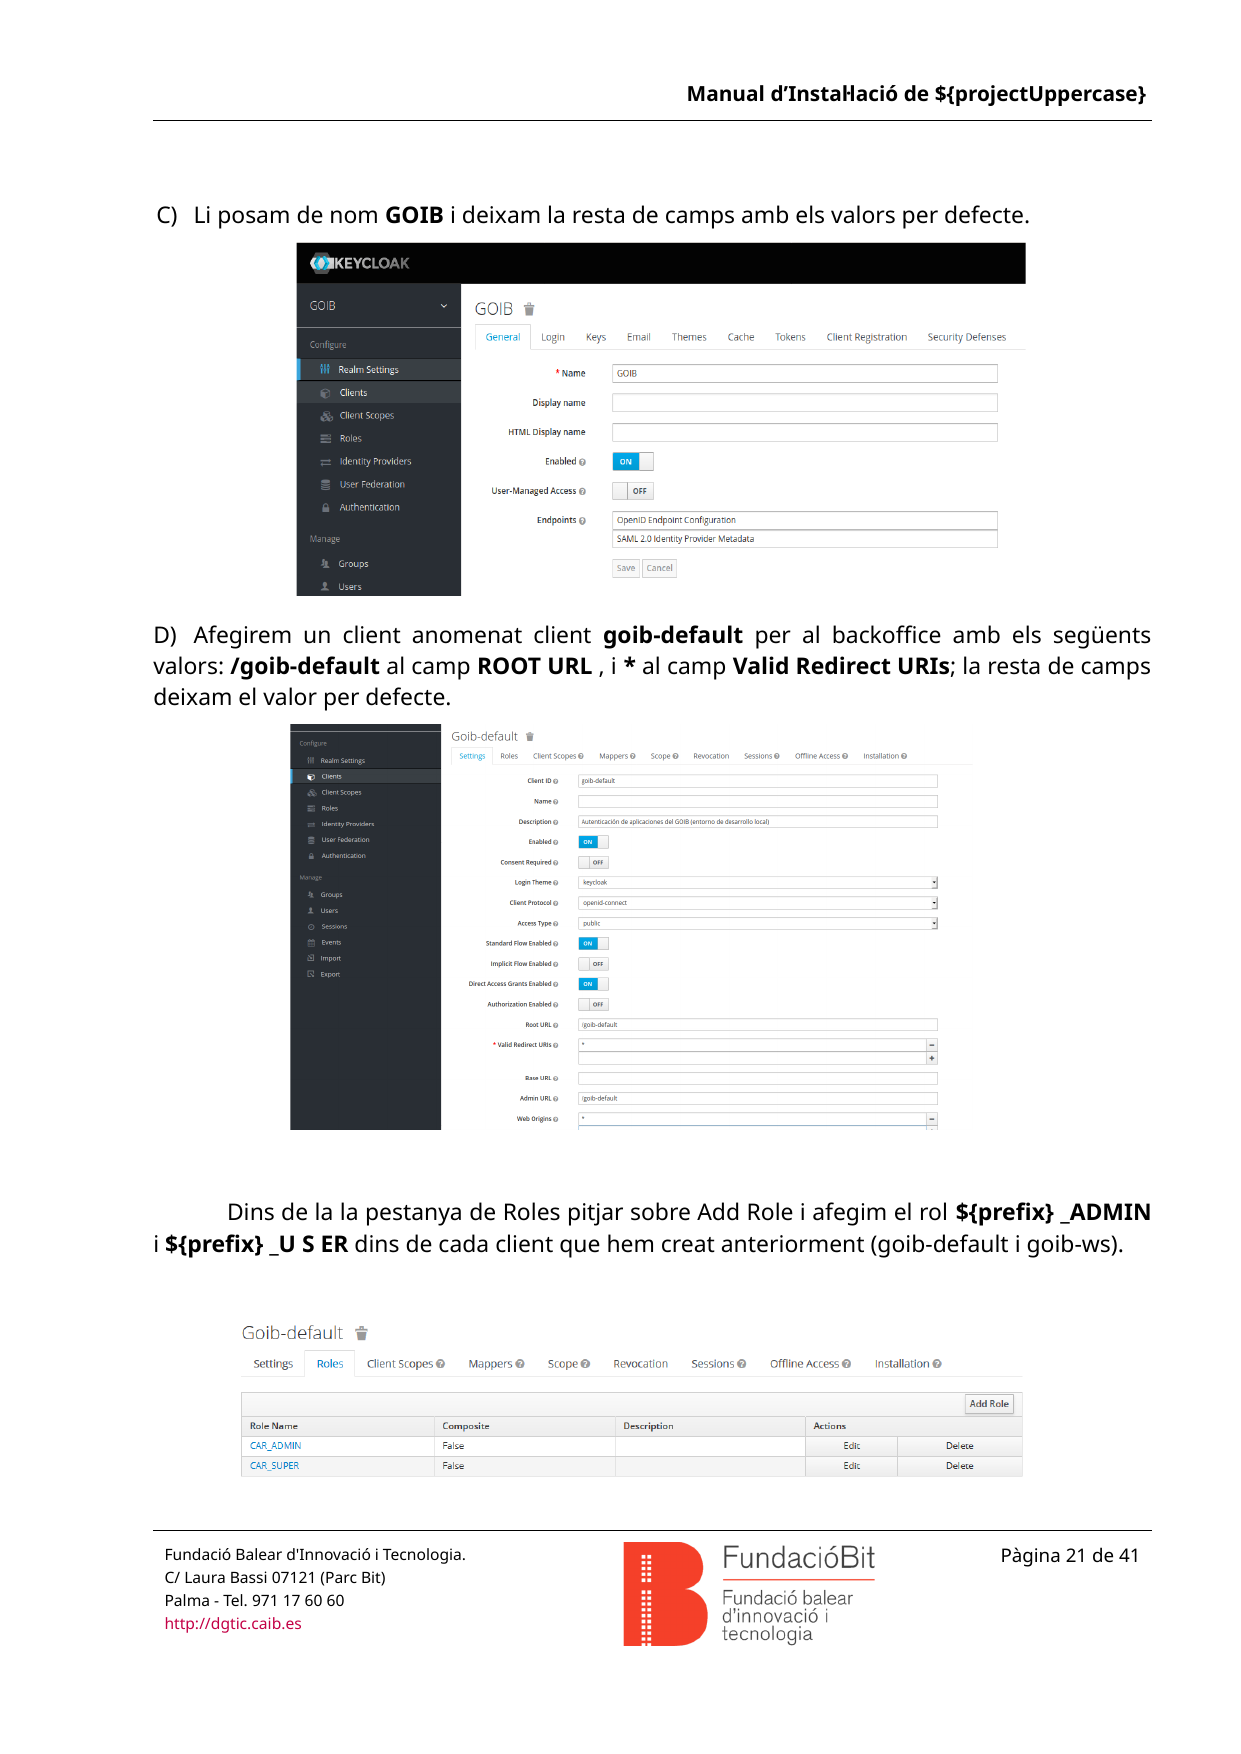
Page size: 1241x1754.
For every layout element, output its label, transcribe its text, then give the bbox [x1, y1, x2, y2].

picture [232, 1313, 1032, 1493]
list Afegirem un client anomenat client goib-default per al backoffice amb els següents valors: /goib-default al camp ROOT URL , i * al camp Valid Redirect URIs; la resta de camps deixam el valor per defecte. [153, 619, 1152, 713]
picture [623, 1542, 875, 1646]
list Dins de la la pestanya de Roles pitjar sobre Add Role i afegim el rol ${prefix} _ADMIN i ${prefix} _U S ER dins de cada client que hem creat anteriorment (goib-default i goib-ws). [153, 1196, 1152, 1259]
picture [290, 724, 973, 1130]
picture [296, 242, 1026, 596]
list Li posam de nom GOIB i deixam la resta de camps amb els valors per defecte. [156, 199, 1152, 231]
